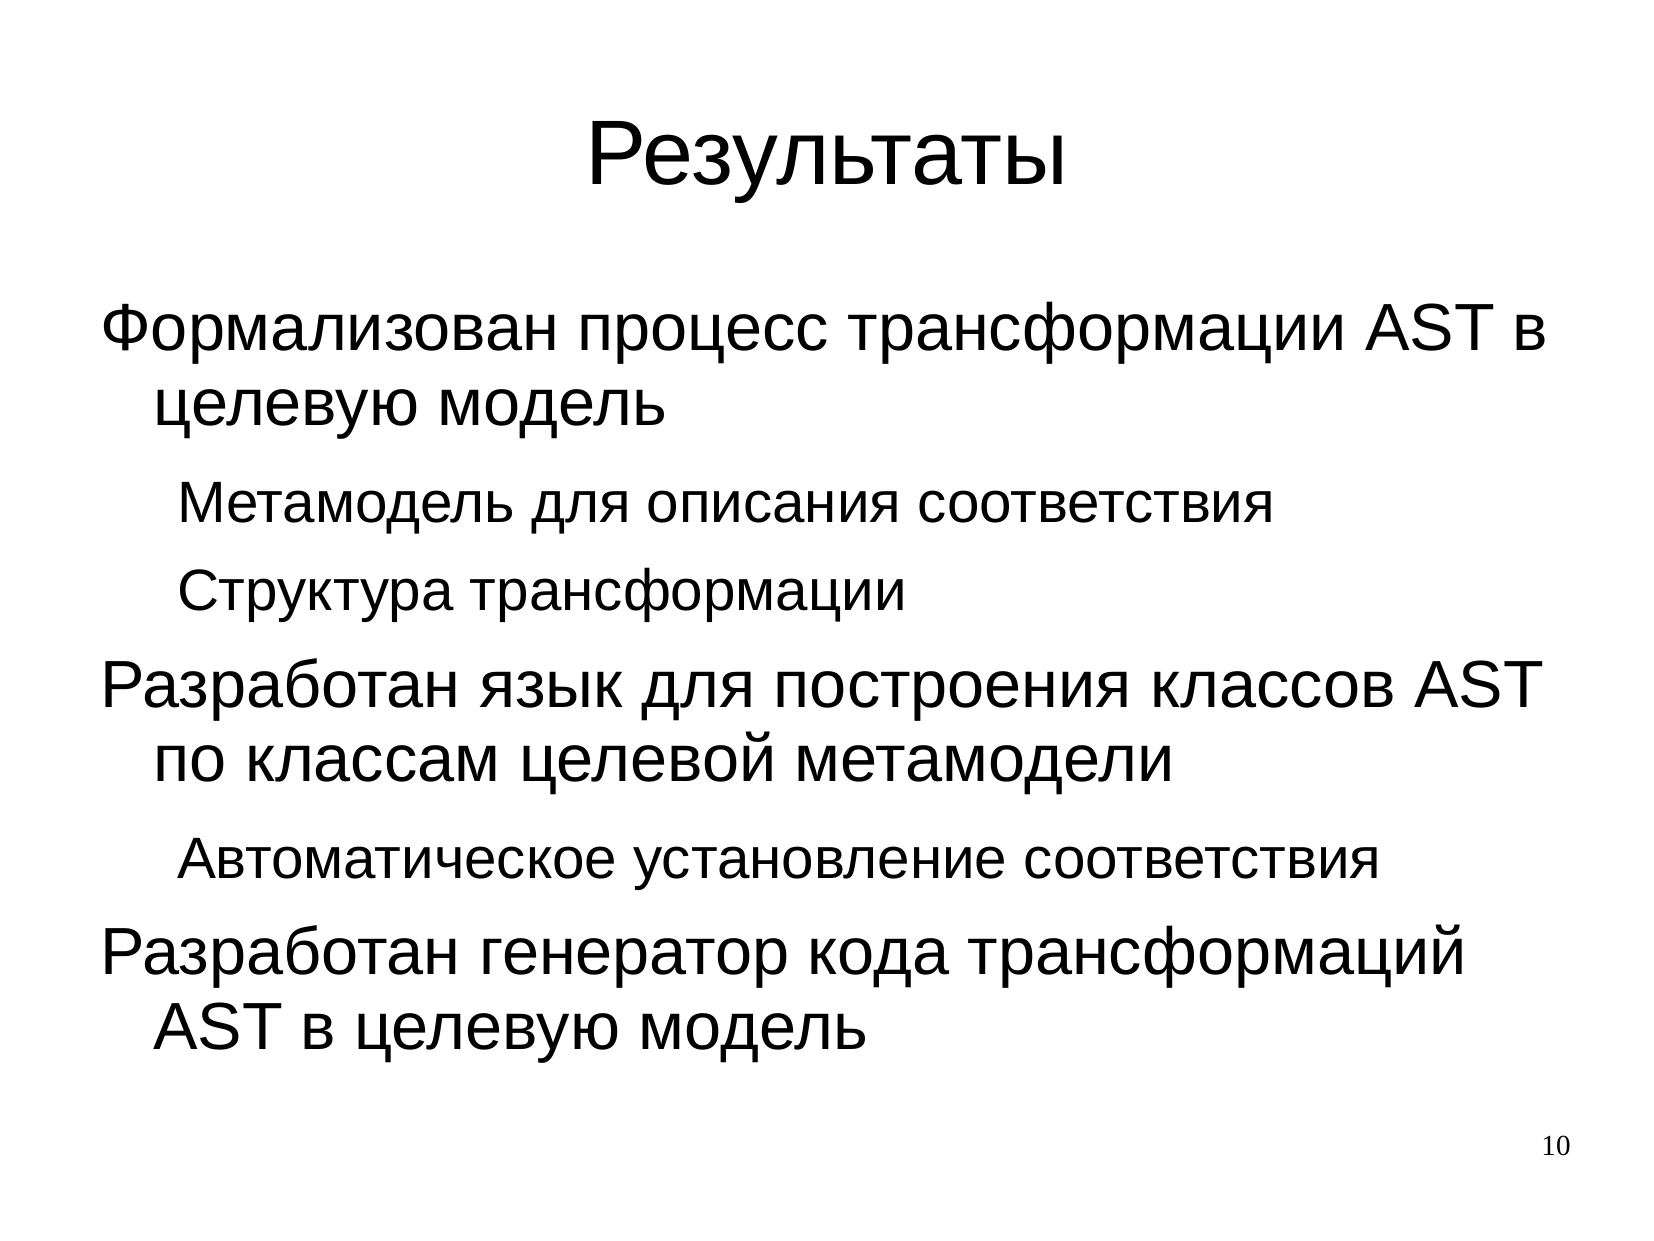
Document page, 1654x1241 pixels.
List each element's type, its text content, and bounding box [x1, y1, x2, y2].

list Формализован процесс трансформации AST в целевую модель Метамодель для описания соответствия Структура трансформации Разработан язык для построения классов AST по классам целевой метамодели Автоматическое установление соответствия Разработан генератор кода трансформаций AST в целевую модель [82, 290, 1571, 1094]
title Результаты [82, 56, 1571, 250]
